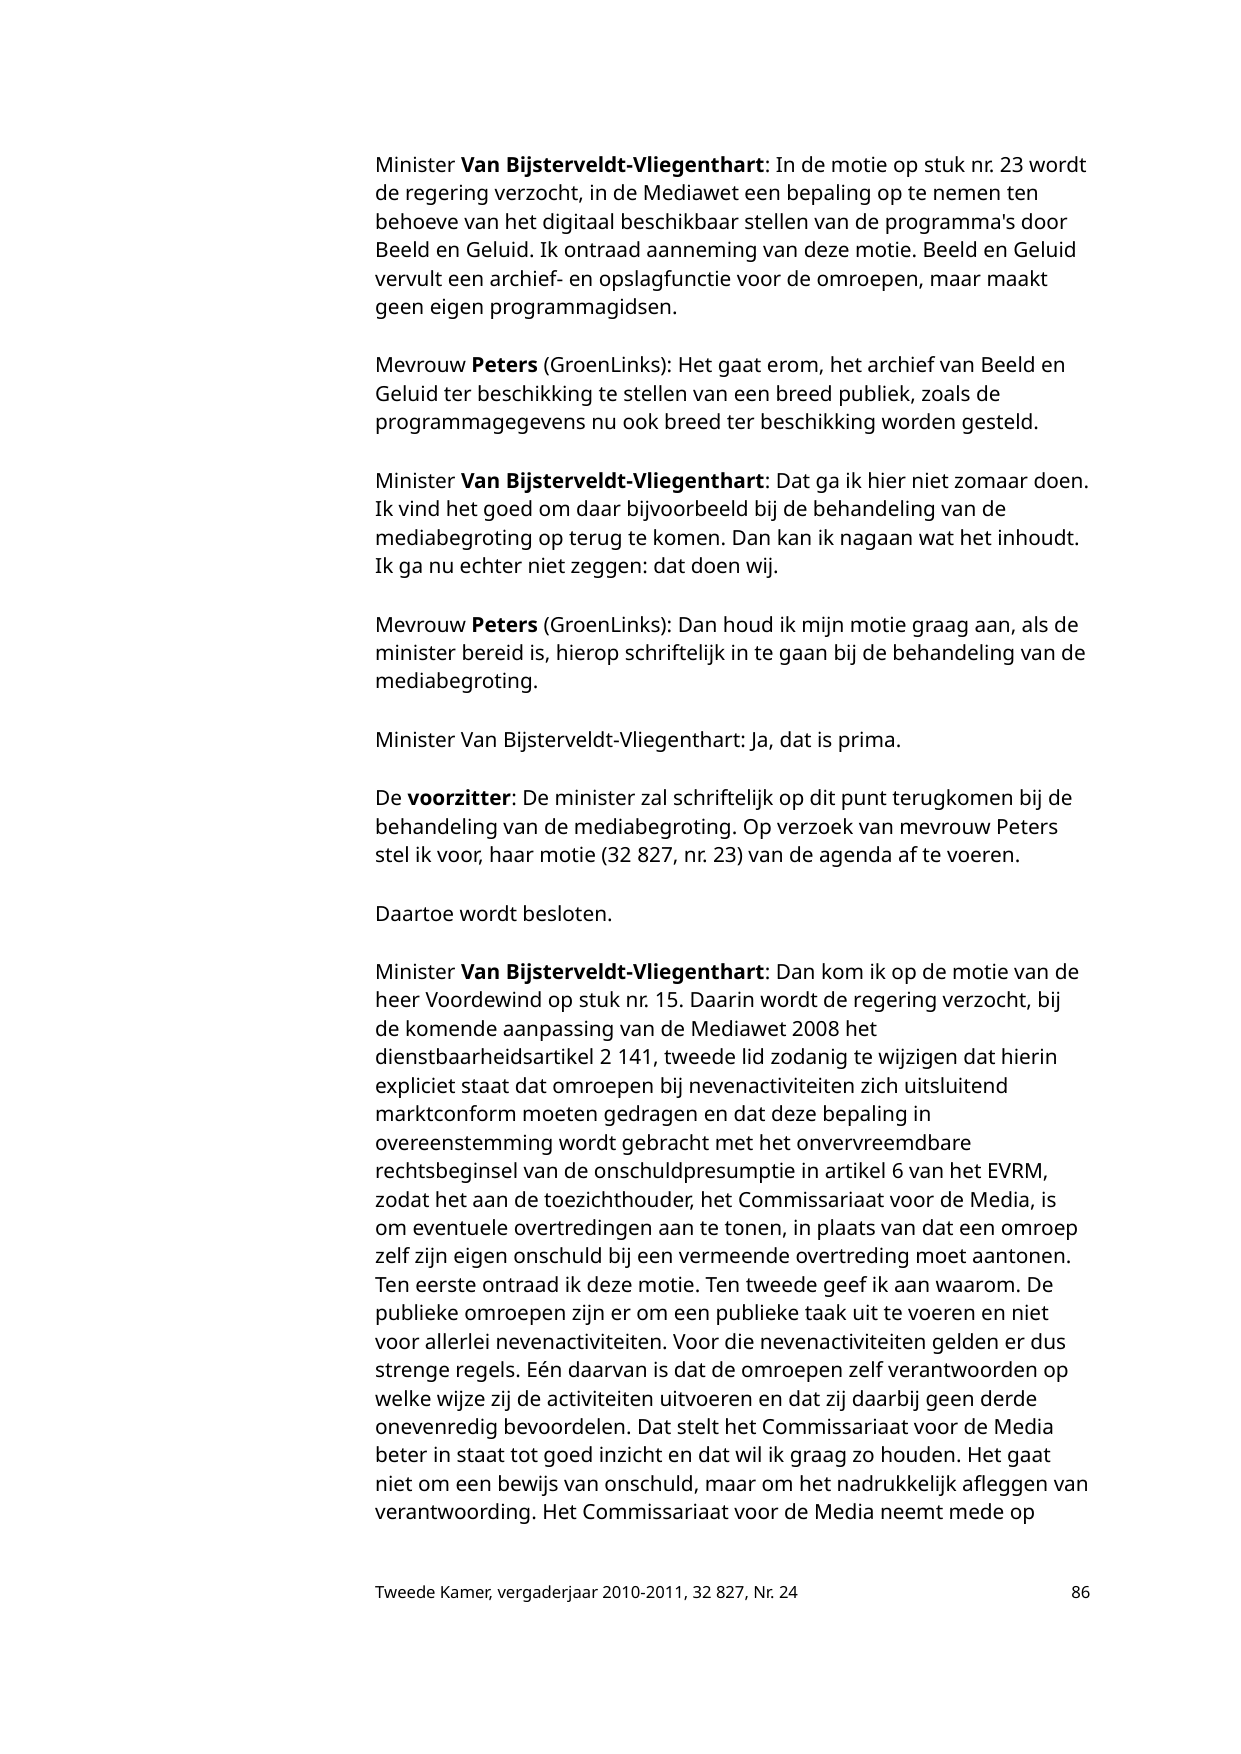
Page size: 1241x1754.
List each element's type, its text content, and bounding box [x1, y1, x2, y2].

text Minister Van Bijsterveldt-Vliegenthart: Ja, dat is prima. [375, 725, 1090, 753]
text Daartoe wordt besloten. [375, 899, 1090, 927]
text De voorzitter: De minister zal schriftelijk op dit punt terugkomen bij de behandeling van de mediabegroting. Op verzoek van mevrouw Peters stel ik voor, haar motie (32 827, nr. 23) van de agenda af te voeren. [375, 783, 1090, 869]
text Mevrouw Peters (GroenLinks): Het gaat erom, het archief van Beeld en Geluid ter beschikking te stellen van een breed publiek, zoals de programmagegevens nu ook breed ter beschikking worden gesteld. [375, 351, 1090, 436]
text Mevrouw Peters (GroenLinks): Dan houd ik mijn motie graag aan, als de minister bereid is, hierop schriftelijk in te gaan bij de behandeling van de mediabegroting. [375, 610, 1090, 695]
text Minister Van Bijsterveldt-Vliegenthart: In de motie op stuk nr. 23 wordt de regering verzocht, in de Mediawet een bepaling op te nemen ten behoeve van het digitaal beschikbaar stellen van de programma's door Beeld en Geluid. Ik ontraad aanneming van deze motie. Beeld en Geluid vervult een archief- en opslagfunctie voor de omroepen, maar maakt geen eigen programmagidsen. [375, 150, 1090, 321]
text Minister Van Bijsterveldt-Vliegenthart: Dat ga ik hier niet zomaar doen. Ik vind het goed om daar bijvoorbeeld bij de behandeling van de mediabegroting op terug te komen. Dan kan ik nagaan wat het inhoudt. Ik ga nu echter niet zeggen: dat doen wij. [375, 466, 1090, 580]
text Minister Van Bijsterveldt-Vliegenthart: Dan kom ik op de motie van de heer Voordewind op stuk nr. 15. Daarin wordt de regering verzocht, bij de komende aanpassing van de Mediawet 2008 het dienstbaarheidsartikel 2 141, tweede lid zodanig te wijzigen dat hierin expliciet staat dat omroepen bij nevenactiviteiten zich uitsluitend marktconform moeten gedragen en dat deze bepaling in overeenstemming wordt gebracht met het onvervreemdbare rechtsbeginsel van de onschuldpresumptie in artikel 6 van het EVRM, zodat het aan de toezichthouder, het Commissariaat voor de Media, is om eventuele overtredingen aan te tonen, in plaats van dat een omroep zelf zijn eigen onschuld bij een vermeende overtreding moet aantonen. Ten eerste ontraad ik deze motie. Ten tweede geef ik aan waarom. De publieke omroepen zijn er om een publieke taak uit te voeren en niet voor allerlei nevenactiviteiten. Voor die nevenactiviteiten gelden er dus strenge regels. Eén daarvan is dat de omroepen zelf verantwoorden op welke wijze zij de activiteiten uitvoeren en dat zij daarbij geen derde onevenredig bevoordelen. Dat stelt het Commissariaat voor de Media beter in staat tot goed inzicht en dat wil ik graag zo houden. Het gaat niet om een bewijs van onschuld, maar om het nadrukkelijk afleggen van verantwoording. Het Commissariaat voor de Media neemt mede op [375, 957, 1090, 1526]
